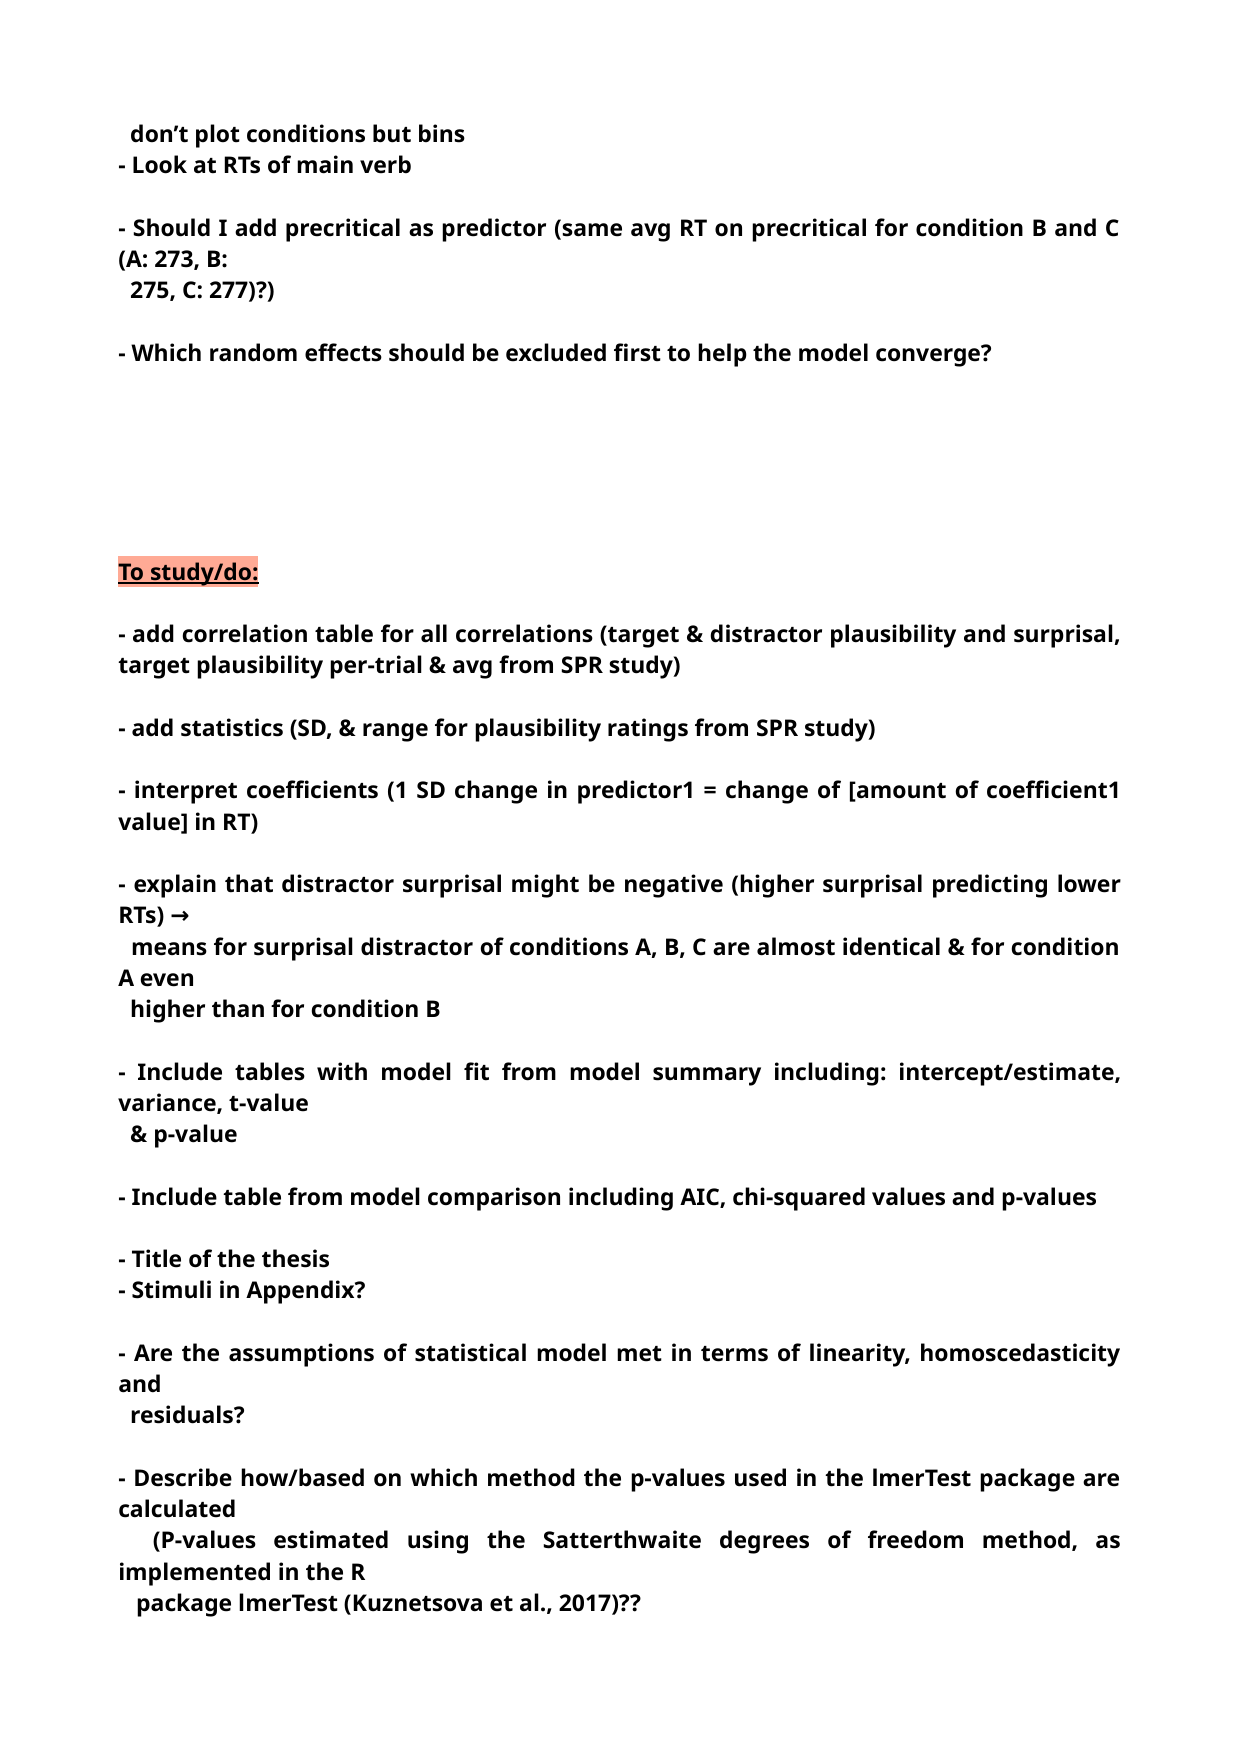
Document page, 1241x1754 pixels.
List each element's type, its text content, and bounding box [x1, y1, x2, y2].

text don’t plot conditions but bins [118, 118, 1122, 149]
text means for surprisal distractor of conditions A, B, C are almost identical & for condition A even [118, 931, 1122, 993]
text 275, C: 277)?) [118, 274, 1122, 306]
text (P-values estimated using the Satterthwaite degrees of freedom method, as implemented in the R [118, 1524, 1122, 1587]
text - Are the assumptions of statistical model met in terms of linearity, homoscedasticity and [118, 1337, 1122, 1399]
text & p-value [118, 1118, 1122, 1149]
text - Stimuli in Appendix? [118, 1274, 1122, 1306]
text - add statistics (SD, & range for plausibility ratings from SPR study) [118, 712, 1122, 743]
text residuals? [118, 1399, 1122, 1431]
text To study/do: [118, 556, 1122, 587]
text - explain that distractor surprisal might be negative (higher surprisal predicting lower RTs) → [118, 868, 1122, 931]
text higher than for condition B [118, 993, 1122, 1024]
text - interpret coefficients (1 SD change in predictor1 = change of [amount of coefficient1 value] in RT) [118, 774, 1122, 837]
text - Which random effects should be excluded first to help the model converge? [118, 337, 1122, 368]
text - Include tables with model fit from model summary including: intercept/estimate, variance, t-value [118, 1056, 1122, 1118]
text - Include table from model comparison including AIC, chi-squared values and p-values [118, 1181, 1122, 1212]
text - Should I add precritical as predictor (same avg RT on precritical for condition B and C (A: 273, B: [118, 212, 1122, 274]
text - Look at RTs of main verb [118, 149, 1122, 181]
text package lmerTest (Kuznetsova et al., 2017)?? [118, 1587, 1122, 1618]
text - Describe how/based on which method the p-values used in the lmerTest package are calculated [118, 1462, 1122, 1524]
text - add correlation table for all correlations (target & distractor plausibility and surprisal, target plausibility per-trial & avg from SPR study) [118, 618, 1122, 681]
text - Title of the thesis [118, 1243, 1122, 1274]
